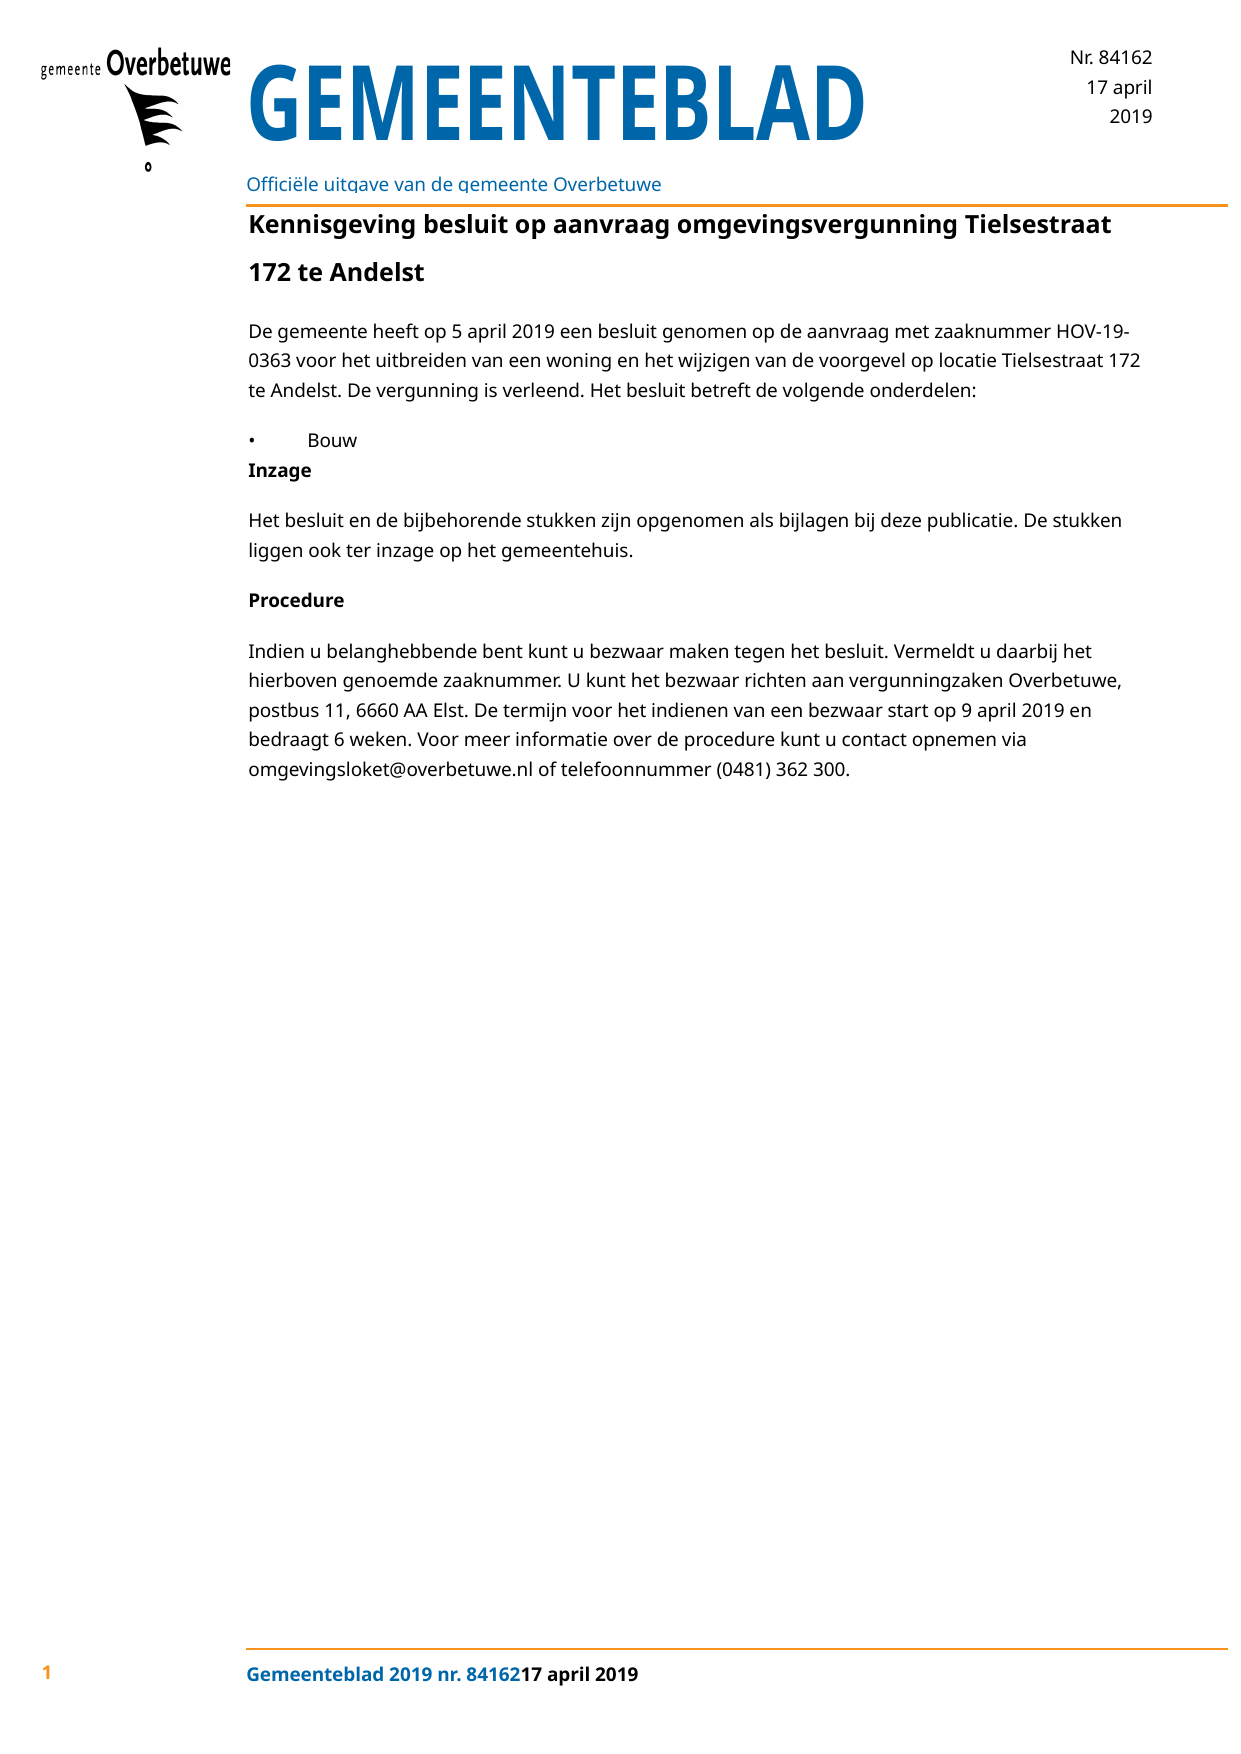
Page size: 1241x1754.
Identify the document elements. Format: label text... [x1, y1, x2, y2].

text De gemeente heeft op 5 april 2019 een besluit genomen op de aanvraag met zaaknummer HOV-19-0363 voor het uitbreiden van een woning en het wijzigen van de voorgevel op locatie Tielsestraat 172 te Andelst. De vergunning is verleend. Het besluit betreft de volgende onderdelen: [248, 318, 1152, 403]
list Bouw [248, 427, 1152, 453]
picture [41, 47, 231, 172]
text Indien u belanghebbende bent kunt u bezwaar maken tegen het besluit. Vermeldt u daarbij het hierboven genoemde zaaknummer. U kunt het bezwaar richten aan vergunningzaken Overbetuwe, postbus 11, 6660 AA Elst. De termijn voor het indienen van een bezwaar start op 9 april 2019 en bedraagt 6 weken. Voor meer informatie over de procedure kunt u contact opnemen via omgevingsloket@overbetuwe.nl of telefoonnummer (0481) 362 300. [248, 638, 1152, 782]
text Procedure [248, 587, 1152, 613]
text Inzage [248, 457, 1152, 483]
text Kennisgeving besluit op aanvraag omgevingsvergunning Tielsestraat 172 te Andelst [248, 207, 1152, 288]
text Het besluit en de bijbehorende stukken zijn opgenomen als bijlagen bij deze publicatie. De stukken liggen ook ter inzage op het gemeentehuis. [248, 507, 1152, 563]
